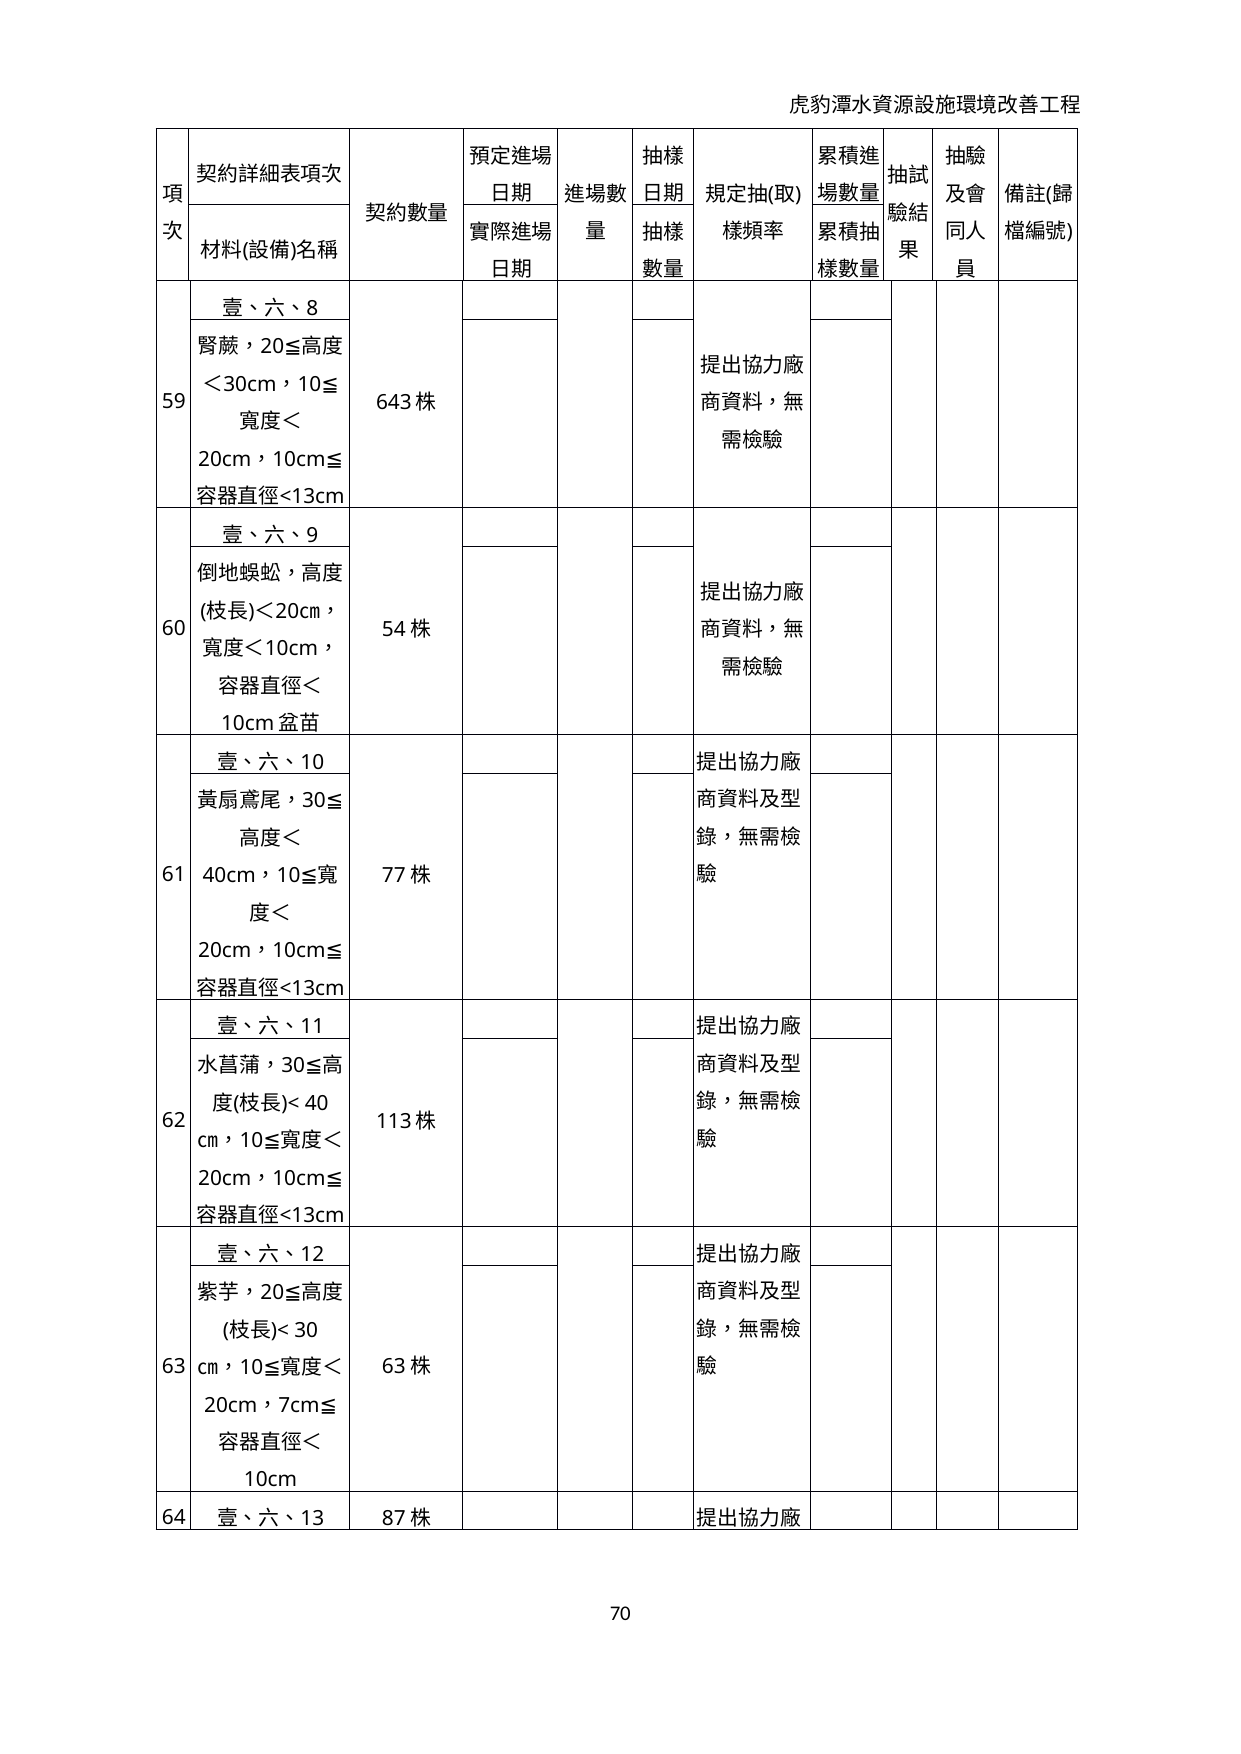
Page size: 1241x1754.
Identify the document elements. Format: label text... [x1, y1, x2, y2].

table_cell 壹、六、11 [191, 1000, 349, 1037]
table_cell 抽樣數量 [633, 205, 693, 280]
table_header 備註(歸檔編號) [999, 129, 1077, 280]
table_cell [463, 320, 557, 507]
table_cell [463, 1492, 557, 1529]
table_cell [811, 735, 891, 773]
table_cell [811, 508, 891, 546]
table_cell [937, 1227, 998, 1491]
table_cell 水菖蒲，30≦高度(枝長)< 40㎝，10≦寬度＜20cm，10cm≦容器直徑<13cm [191, 1039, 349, 1226]
table_cell 提出協力廠商資料，無需檢驗 [694, 508, 810, 734]
table_cell [999, 281, 1077, 507]
table_cell 54株 [350, 508, 462, 734]
table_cell [633, 774, 693, 999]
table_cell 壹、六、13 [191, 1492, 349, 1529]
table_cell [463, 1000, 557, 1037]
table_header 進場數量 [558, 129, 632, 280]
table_cell [633, 735, 693, 773]
table_cell [999, 735, 1077, 999]
table_cell [811, 547, 891, 734]
table_cell [937, 281, 998, 507]
table_cell [811, 1266, 891, 1491]
table_cell [892, 281, 936, 507]
table_header 契約數量 [350, 129, 463, 280]
table_cell 60 [157, 508, 190, 734]
table_cell [633, 1000, 693, 1037]
table_cell [463, 1266, 557, 1491]
table_cell [937, 735, 998, 999]
table_cell [558, 1000, 632, 1226]
table_cell 壹、六、9 [191, 508, 349, 546]
table_cell [633, 281, 693, 319]
table_cell 提出協力廠 [694, 1492, 810, 1529]
table_cell [633, 320, 693, 507]
table_cell [811, 281, 891, 319]
table_cell 提出協力廠商資料及型錄，無需檢驗 [694, 1227, 810, 1491]
table_cell [999, 508, 1077, 734]
table_cell [463, 735, 557, 773]
table_header 抽試驗結果 [884, 129, 932, 280]
table_cell [811, 774, 891, 999]
table_cell [633, 1492, 693, 1529]
table_cell 113株 [350, 1000, 462, 1226]
table_cell 紫芋，20≦高度(枝長)< 30㎝，10≦寬度＜20cm，7cm≦容器直徑＜10cm [191, 1266, 349, 1491]
table_cell 87株 [350, 1492, 462, 1529]
table_cell 材料(設備)名稱 [189, 205, 349, 280]
table_cell 壹、六、12 [191, 1227, 349, 1264]
table_cell 壹、六、10 [191, 735, 349, 773]
table_cell [892, 508, 936, 734]
table_cell [892, 1227, 936, 1491]
table_cell [937, 1492, 998, 1529]
table_header 規定抽(取)樣頻率 [694, 129, 812, 280]
table_cell [558, 508, 632, 734]
table_cell [558, 1227, 632, 1491]
table_cell [892, 735, 936, 999]
table_cell [633, 1039, 693, 1226]
table_header 項次 [157, 129, 188, 280]
table_cell [463, 508, 557, 546]
table_cell [811, 1000, 891, 1037]
table_cell 63株 [350, 1227, 462, 1491]
table_header 預定進場日期 [464, 129, 557, 204]
table_cell [892, 1492, 936, 1529]
table_cell [633, 1266, 693, 1491]
table_header 契約詳細表項次 [189, 129, 349, 204]
table_cell [999, 1227, 1077, 1491]
table_cell 77株 [350, 735, 462, 999]
table_cell [633, 1227, 693, 1264]
table_cell 63 [157, 1227, 190, 1491]
table_cell [633, 547, 693, 734]
table_cell [937, 508, 998, 734]
table_header 累積進場數量 [813, 129, 883, 204]
table_cell 643株 [350, 281, 462, 507]
table_cell [633, 508, 693, 546]
table_cell [999, 1000, 1077, 1226]
table_cell [811, 1492, 891, 1529]
table_cell [463, 774, 557, 999]
table_cell 提出協力廠商資料及型錄，無需檢驗 [694, 735, 810, 999]
table_cell 黃扇鳶尾，30≦高度＜40cm，10≦寬度＜20cm，10cm≦容器直徑<13cm [191, 774, 349, 999]
table_cell [558, 735, 632, 999]
table_cell 壹、六、8 [191, 281, 349, 319]
table_cell 61 [157, 735, 190, 999]
table_cell [937, 1000, 998, 1226]
table_cell [999, 1492, 1077, 1529]
table_cell 實際進場日期 [464, 205, 557, 280]
table_cell 倒地蜈蚣，高度(枝長)＜20㎝，寬度＜10cm，容器直徑＜10cm盆苗 [191, 547, 349, 734]
table_cell 累積抽樣數量 [813, 205, 883, 280]
table_cell [811, 1227, 891, 1264]
table_cell [811, 320, 891, 507]
table_cell 64 [157, 1492, 190, 1529]
table_cell [558, 1492, 632, 1529]
table_cell 提出協力廠商資料，無需檢驗 [694, 281, 810, 507]
table_header 抽驗及會同人員 [933, 129, 998, 280]
table_cell [892, 1000, 936, 1226]
table_cell [558, 281, 632, 507]
table_cell [463, 547, 557, 734]
table_cell 59 [157, 281, 190, 507]
table_cell 62 [157, 1000, 190, 1226]
table_cell [463, 1039, 557, 1226]
table_cell [463, 1227, 557, 1264]
table_cell 提出協力廠商資料及型錄，無需檢驗 [694, 1000, 810, 1226]
table_cell [463, 281, 557, 319]
table_cell [811, 1039, 891, 1226]
table_cell 腎蕨，20≦高度＜30cm，10≦寬度＜20cm，10cm≦容器直徑<13cm [191, 320, 349, 507]
table_header 抽樣日期 [633, 129, 693, 204]
